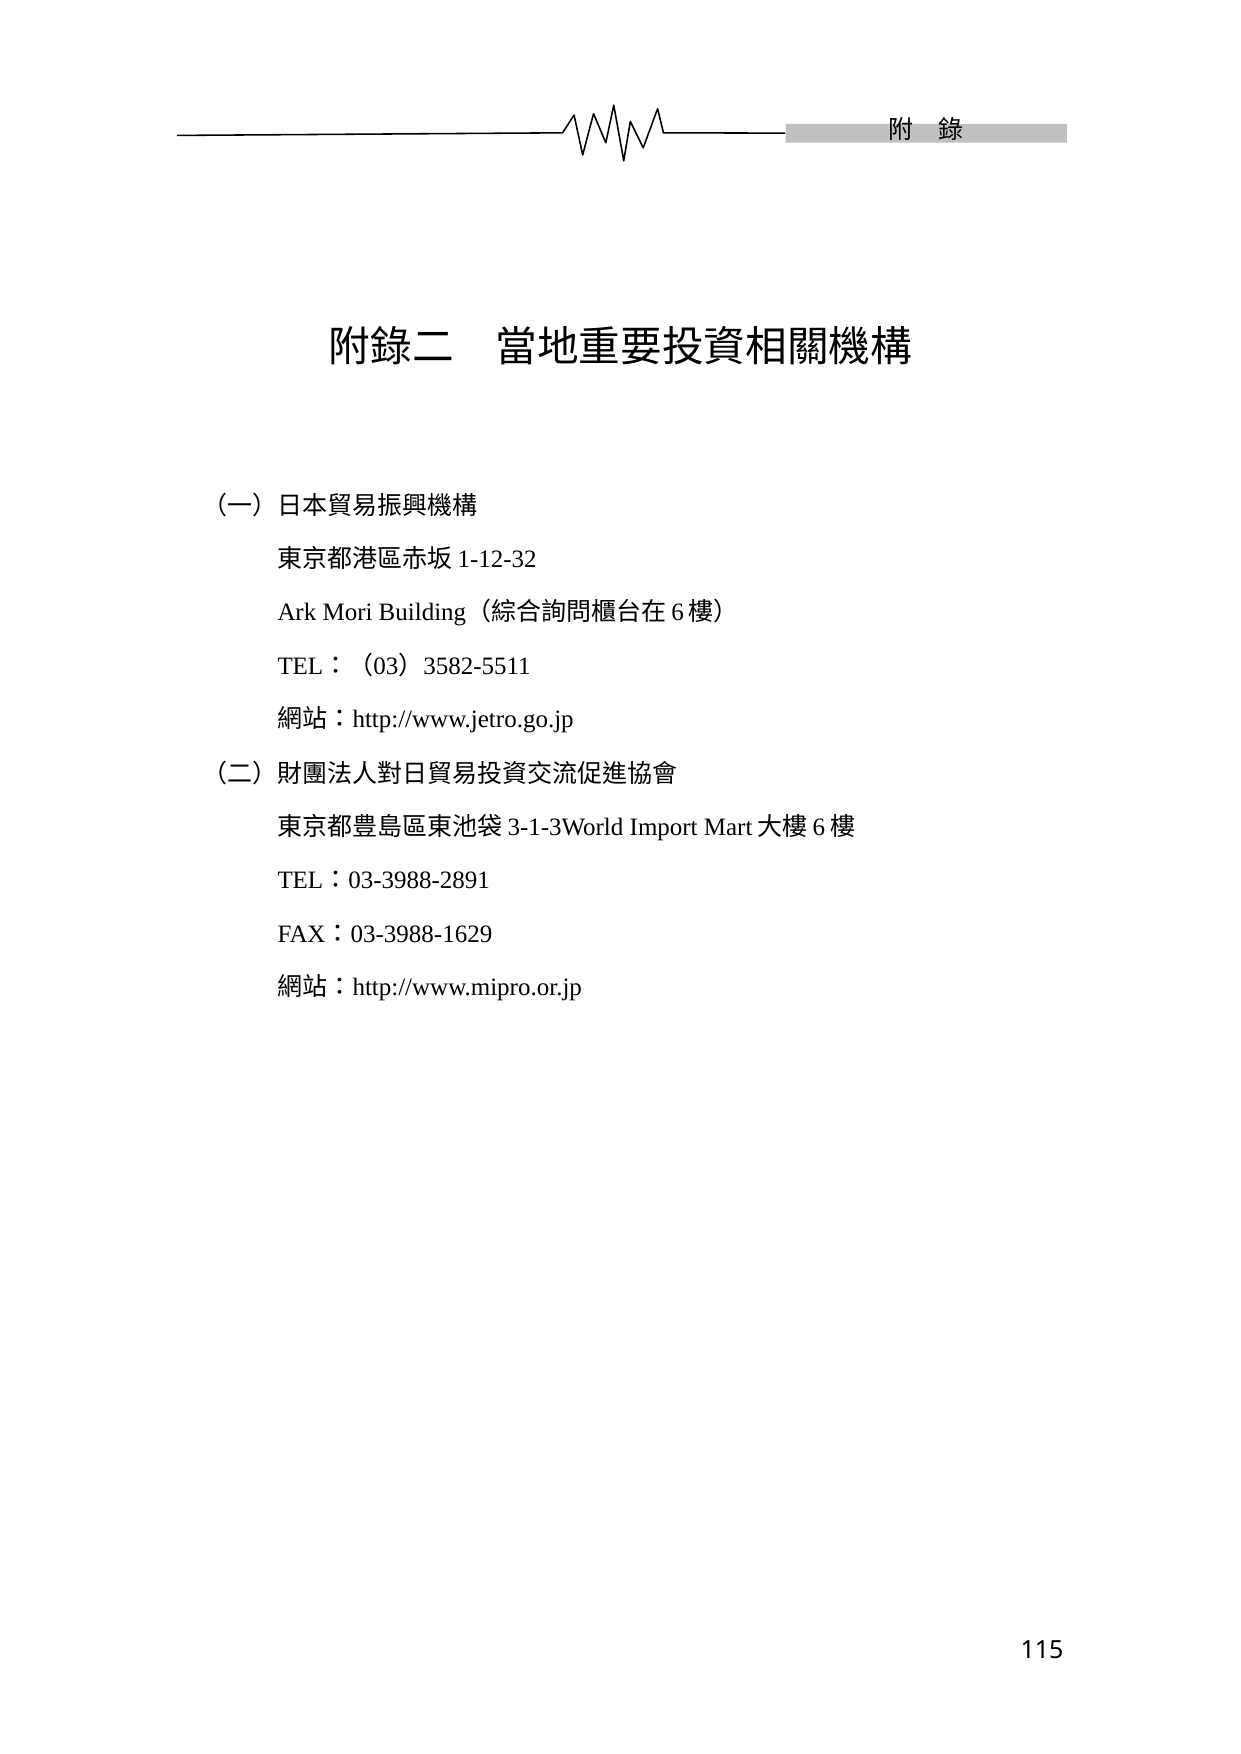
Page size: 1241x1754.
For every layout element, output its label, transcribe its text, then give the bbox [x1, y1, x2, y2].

text Ark Mori Building（綜合詢問櫃台在6樓） [202, 584, 1063, 638]
text 網站：http://www.jetro.go.jp [202, 691, 1063, 745]
text 附錄二 當地重要投資相關機構 [177, 290, 1063, 397]
text （一）日本貿易振興機構 [202, 477, 1063, 531]
text （二）財團法人對日貿易投資交流促進協會 [202, 745, 1063, 798]
text 東京都港區赤坂1-12-32 [202, 531, 1063, 584]
text FAX：03-3988-1629 [202, 906, 1063, 959]
text 東京都豊島區東池袋3-1-3World Import Mart大樓6樓 [202, 798, 1063, 852]
text TEL：03-3988-2891 [202, 852, 1063, 906]
text 網站：http://www.mipro.or.jp [202, 959, 1063, 1013]
text TEL：（03）3582-5511 [202, 638, 1063, 691]
